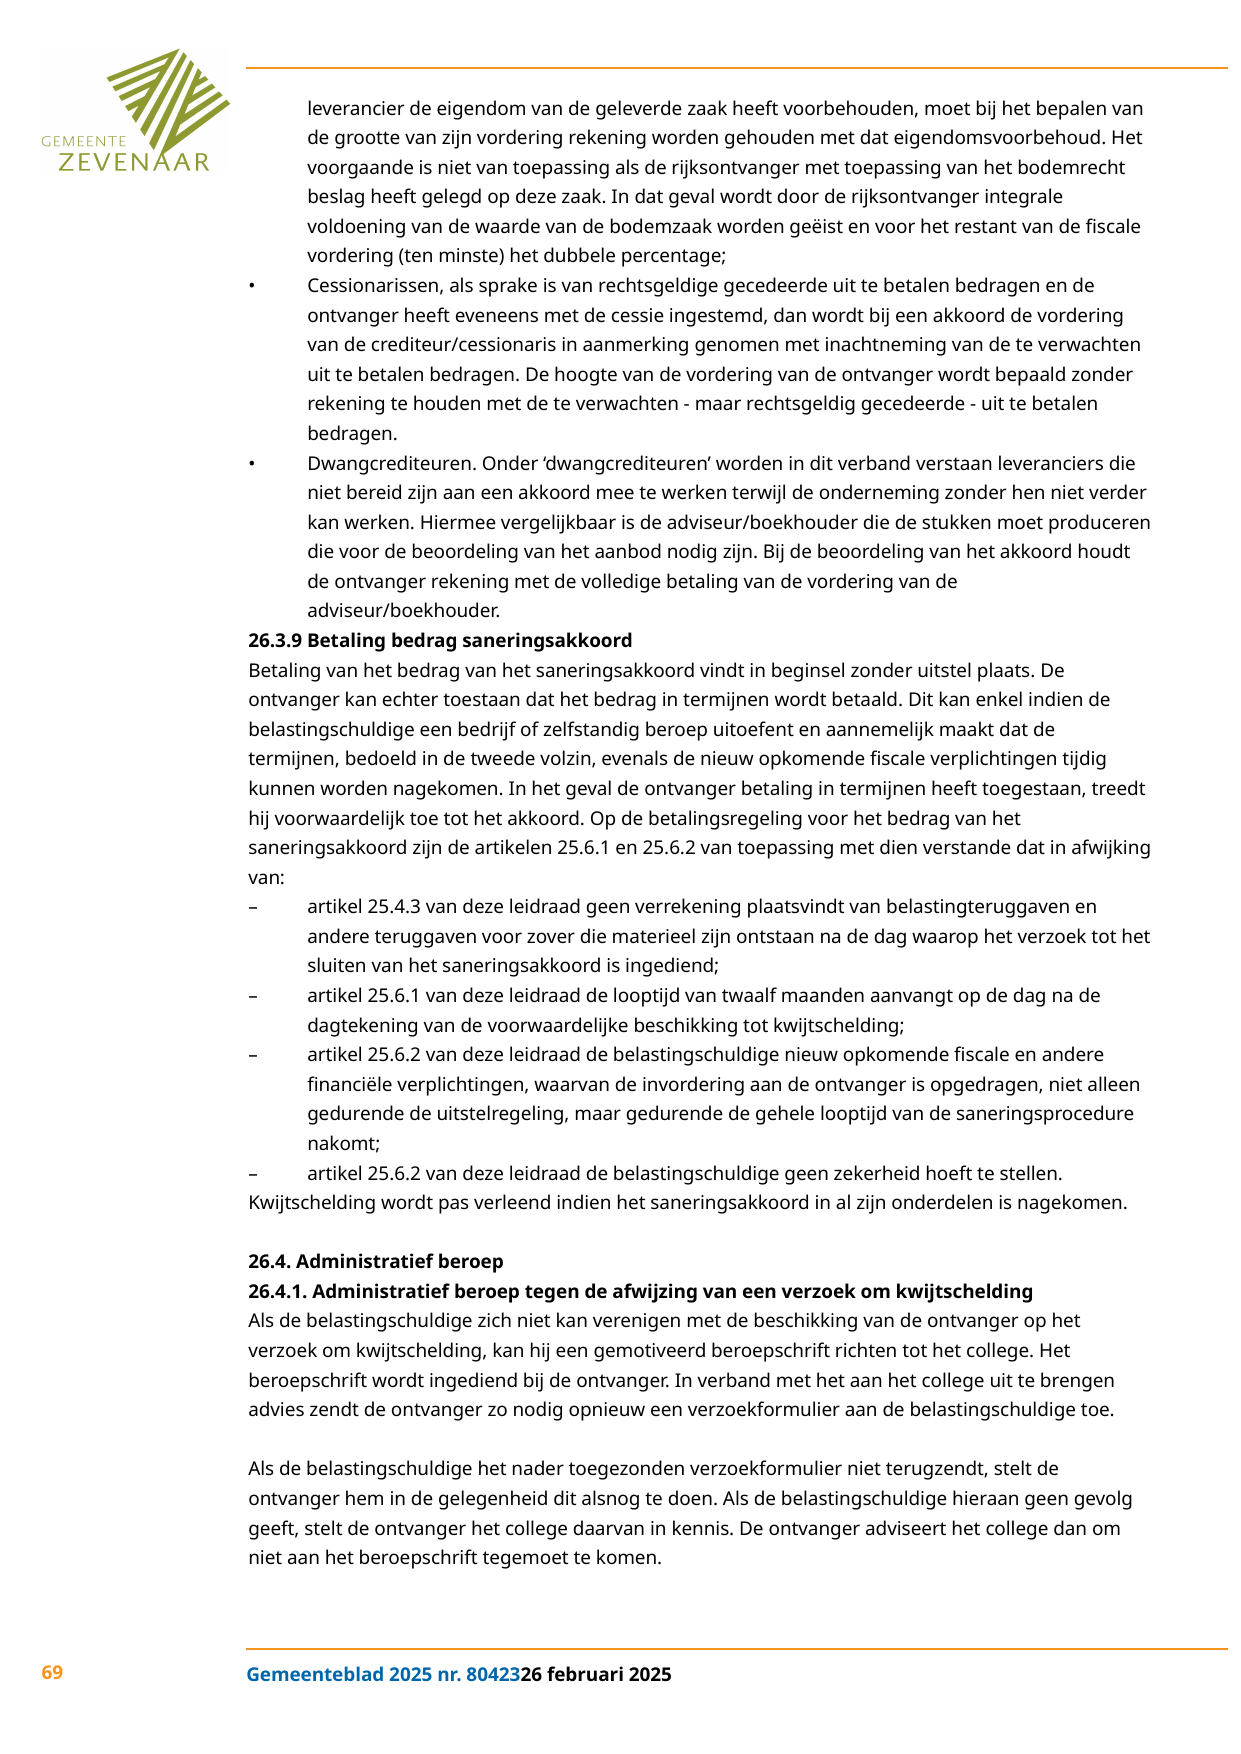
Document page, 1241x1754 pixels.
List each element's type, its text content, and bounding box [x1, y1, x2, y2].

text 26.4. Administratief beroep [248, 1248, 1152, 1274]
text Als de belastingschuldige zich niet kan verenigen met de beschikking van de ontvanger op het verzoek om kwijtschelding, kan hij een gemotiveerd beroepschrift richten tot het college. Het beroepschrift wordt ingediend bij de ontvanger. In verband met het aan het college uit te brengen advies zendt de ontvanger zo nodig opnieuw een verzoekformulier aan de belastingschuldige toe. [248, 1308, 1152, 1422]
text 26.3.9 Betaling bedrag saneringsakkoord [248, 627, 1152, 653]
text 26.4.1. Administratief beroep tegen de afwijzing van een verzoek om kwijtschelding [248, 1278, 1152, 1304]
list artikel 25.6.1 van deze leidraad de looptijd van twaalf maanden aanvangt op de dag na de dagtekening van de voorwaardelijke beschikking tot kwijtschelding; [248, 982, 1152, 1038]
list artikel 25.6.2 van deze leidraad de belastingschuldige geen zekerheid hoeft te stellen. [248, 1160, 1152, 1186]
list artikel 25.6.2 van deze leidraad de belastingschuldige nieuw opkomende fiscale en andere financiële verplichtingen, waarvan de invordering aan de ontvanger is opgedragen, niet alleen gedurende de uitstelregeling, maar gedurende de gehele looptijd van de saneringsprocedure nakomt; [248, 1041, 1152, 1156]
list Dwangcrediteuren. Onder ‘dwangcrediteuren’ worden in dit verband verstaan leveranciers die niet bereid zijn aan een akkoord mee te werken terwijl de onderneming zonder hen niet verder kan werken. Hiermee vergelijkbaar is de adviseur/boekhouder die de stukken moet produceren die voor de beoordeling van het aanbod nodig zijn. Bij de beoordeling van het akkoord houdt de ontvanger rekening met de volledige betaling van de vordering van de adviseur/boekhouder. [248, 450, 1152, 623]
text Als de belastingschuldige het nader toegezonden verzoekformulier niet terugzendt, stelt de ontvanger hem in de gelegenheid dit alsnog te doen. Als de belastingschuldige hieraan geen gevolg geeft, stelt de ontvanger het college daarvan in kennis. De ontvanger adviseert het college dan om niet aan het beroepschrift tegemoet te komen. [248, 1456, 1152, 1570]
list leverancier de eigendom van de geleverde zaak heeft voorbehouden, moet bij het bepalen van de grootte van zijn vordering rekening worden gehouden met dat eigendomsvoorbehoud. Het voorgaande is niet van toepassing als de rijksontvanger met toepassing van het bodemrecht beslag heeft gelegd op deze zaak. In dat geval wordt door de rijksontvanger integrale voldoening van de waarde van de bodemzaak worden geëist en voor het restant van de fiscale vordering (ten minste) het dubbele percentage; [248, 95, 1152, 268]
list Cessionarissen, als sprake is van rechtsgeldige gecedeerde uit te betalen bedragen en de ontvanger heeft eveneens met de cessie ingestemd, dan wordt bij een akkoord de vordering van de crediteur/cessionaris in aanmerking genomen met inachtneming van de te verwachten uit te betalen bedragen. De hoogte van de vordering van de ontvanger wordt bepaald zonder rekening te houden met de te verwachten - maar rechtsgeldig gecedeerde - uit te betalen bedragen. [248, 272, 1152, 446]
text Kwijtschelding wordt pas verleend indien het saneringsakkoord in al zijn onderdelen is nagekomen. [248, 1189, 1152, 1215]
list artikel 25.4.3 van deze leidraad geen verrekening plaatsvindt van belastingteruggaven en andere teruggaven voor zover die materieel zijn ontstaan na de dag waarop het verzoek tot het sluiten van het saneringsakkoord is ingediend; [248, 893, 1152, 978]
picture [41, 47, 231, 172]
text Betaling van het bedrag van het saneringsakkoord vindt in beginsel zonder uitstel plaats. De ontvanger kan echter toestaan dat het bedrag in termijnen wordt betaald. Dit kan enkel indien de belastingschuldige een bedrijf of zelfstandig beroep uitoefent en aannemelijk maakt dat de termijnen, bedoeld in de tweede volzin, evenals de nieuw opkomende fiscale verplichtingen tijdig kunnen worden nagekomen. In het geval de ontvanger betaling in termijnen heeft toegestaan, treedt hij voorwaardelijk toe tot het akkoord. Op de betalingsregeling voor het bedrag van het saneringsakkoord zijn de artikelen 25.6.1 en 25.6.2 van toepassing met dien verstande dat in afwijking van: [248, 657, 1152, 890]
